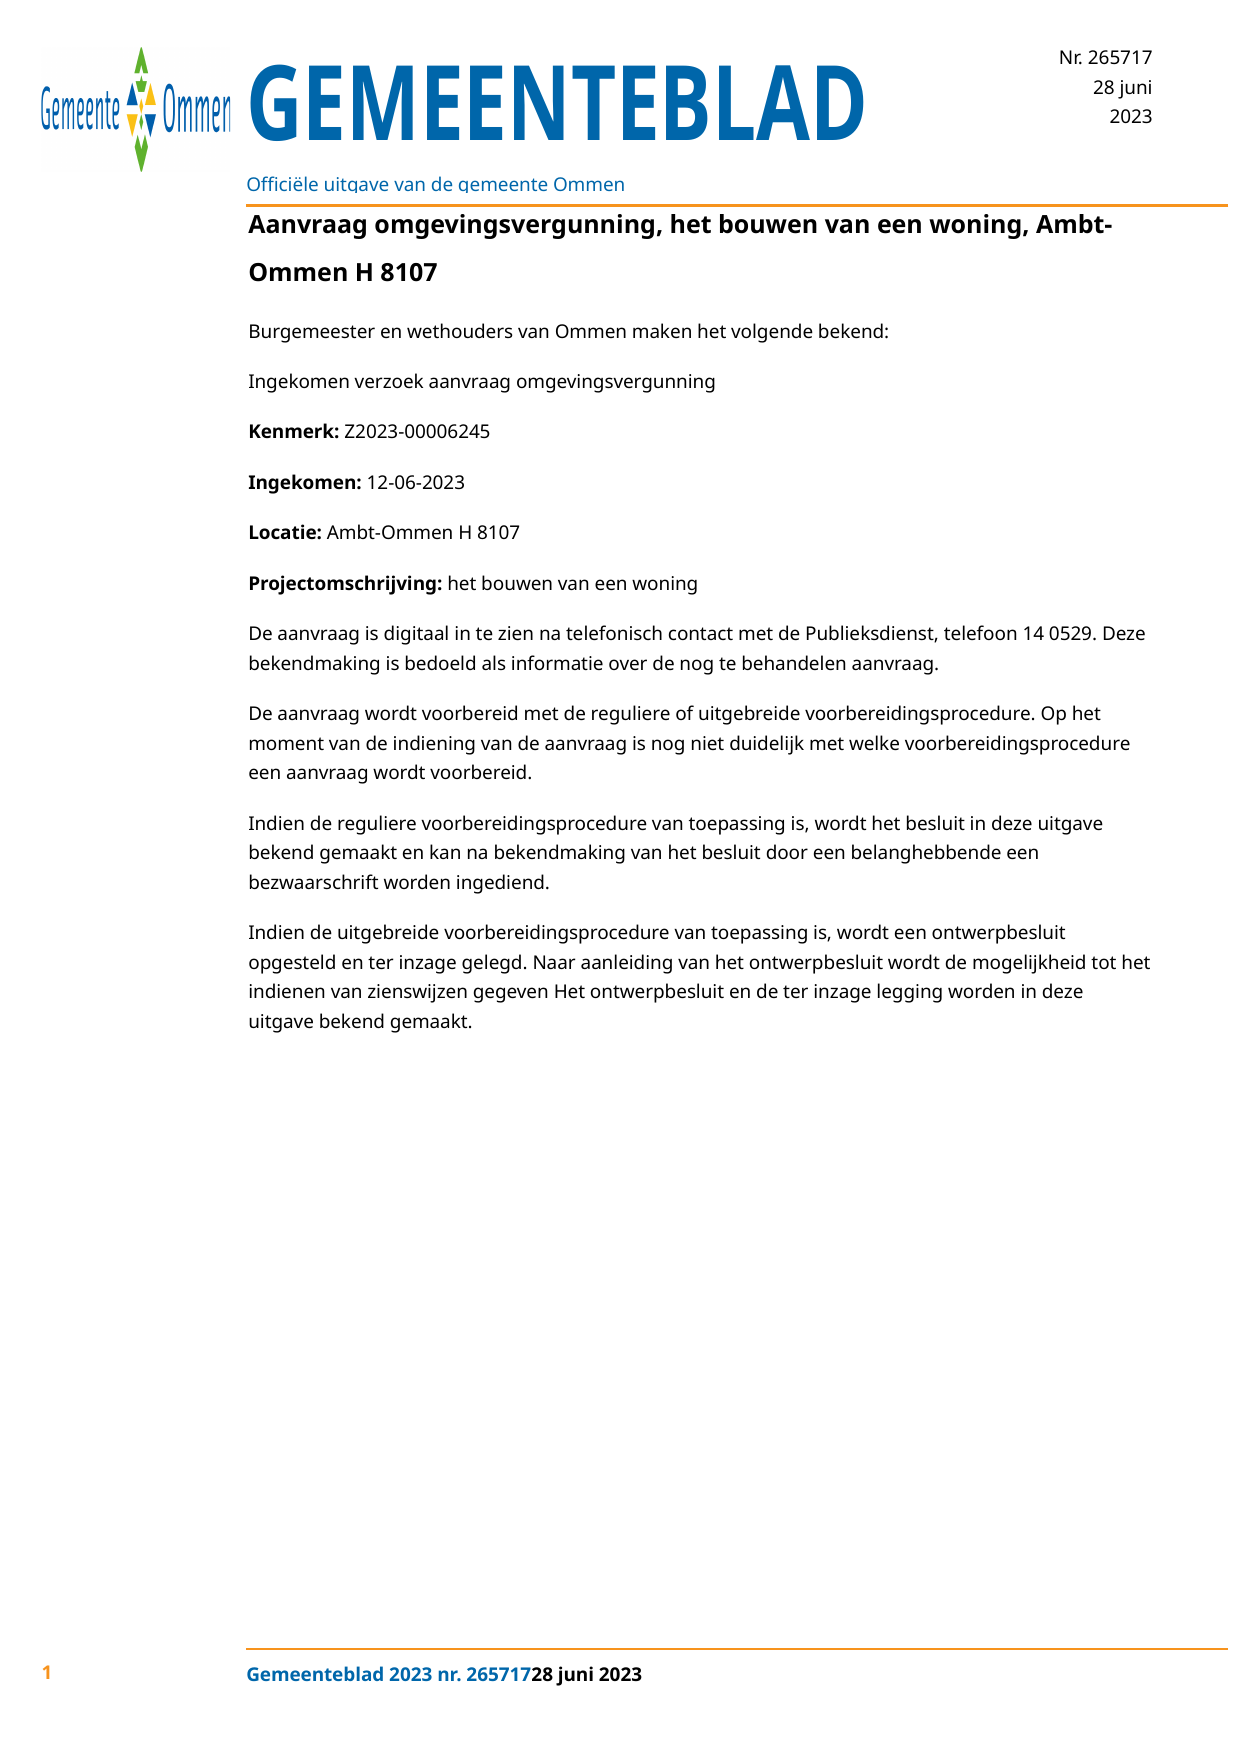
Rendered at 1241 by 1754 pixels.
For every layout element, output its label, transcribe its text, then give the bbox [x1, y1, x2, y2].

text Aanvraag omgevingsvergunning, het bouwen van een woning, Ambt-Ommen H 8107 [248, 207, 1152, 288]
text Burgemeester en wethouders van Ommen maken het volgende bekend: [248, 318, 1152, 344]
text Ingekomen verzoek aanvraag omgevingsvergunning [248, 368, 1152, 394]
picture [41, 47, 231, 172]
text Kenmerk: Z2023-00006245 [248, 419, 1152, 444]
text De aanvraag wordt voorbereid met de reguliere of uitgebreide voorbereidingsprocedure. Op het moment van de indiening van de aanvraag is nog niet duidelijk met welke voorbereidingsprocedure een aanvraag wordt voorbereid. [248, 700, 1152, 785]
text Projectomschrijving: het bouwen van een woning [248, 570, 1152, 596]
text Locatie: Ambt-Ommen H 8107 [248, 519, 1152, 545]
text Indien de uitgebreide voorbereidingsprocedure van toepassing is, wordt een ontwerpbesluit opgesteld en ter inzage gelegd. Naar aanleiding van het ontwerpbesluit wordt de mogelijkheid tot het indienen van zienswijzen gegeven Het ontwerpbesluit en de ter inzage legging worden in deze uitgave bekend gemaakt. [248, 919, 1152, 1034]
text Indien de reguliere voorbereidingsprocedure van toepassing is, wordt het besluit in deze uitgave bekend gemaakt en kan na bekendmaking van het besluit door een belanghebbende een bezwaarschrift worden ingediend. [248, 810, 1152, 895]
text Ingekomen: 12-06-2023 [248, 469, 1152, 495]
text De aanvraag is digitaal in te zien na telefonisch contact met de Publieksdienst, telefoon 14 0529. Deze bekendmaking is bedoeld als informatie over de nog te behandelen aanvraag. [248, 620, 1152, 676]
